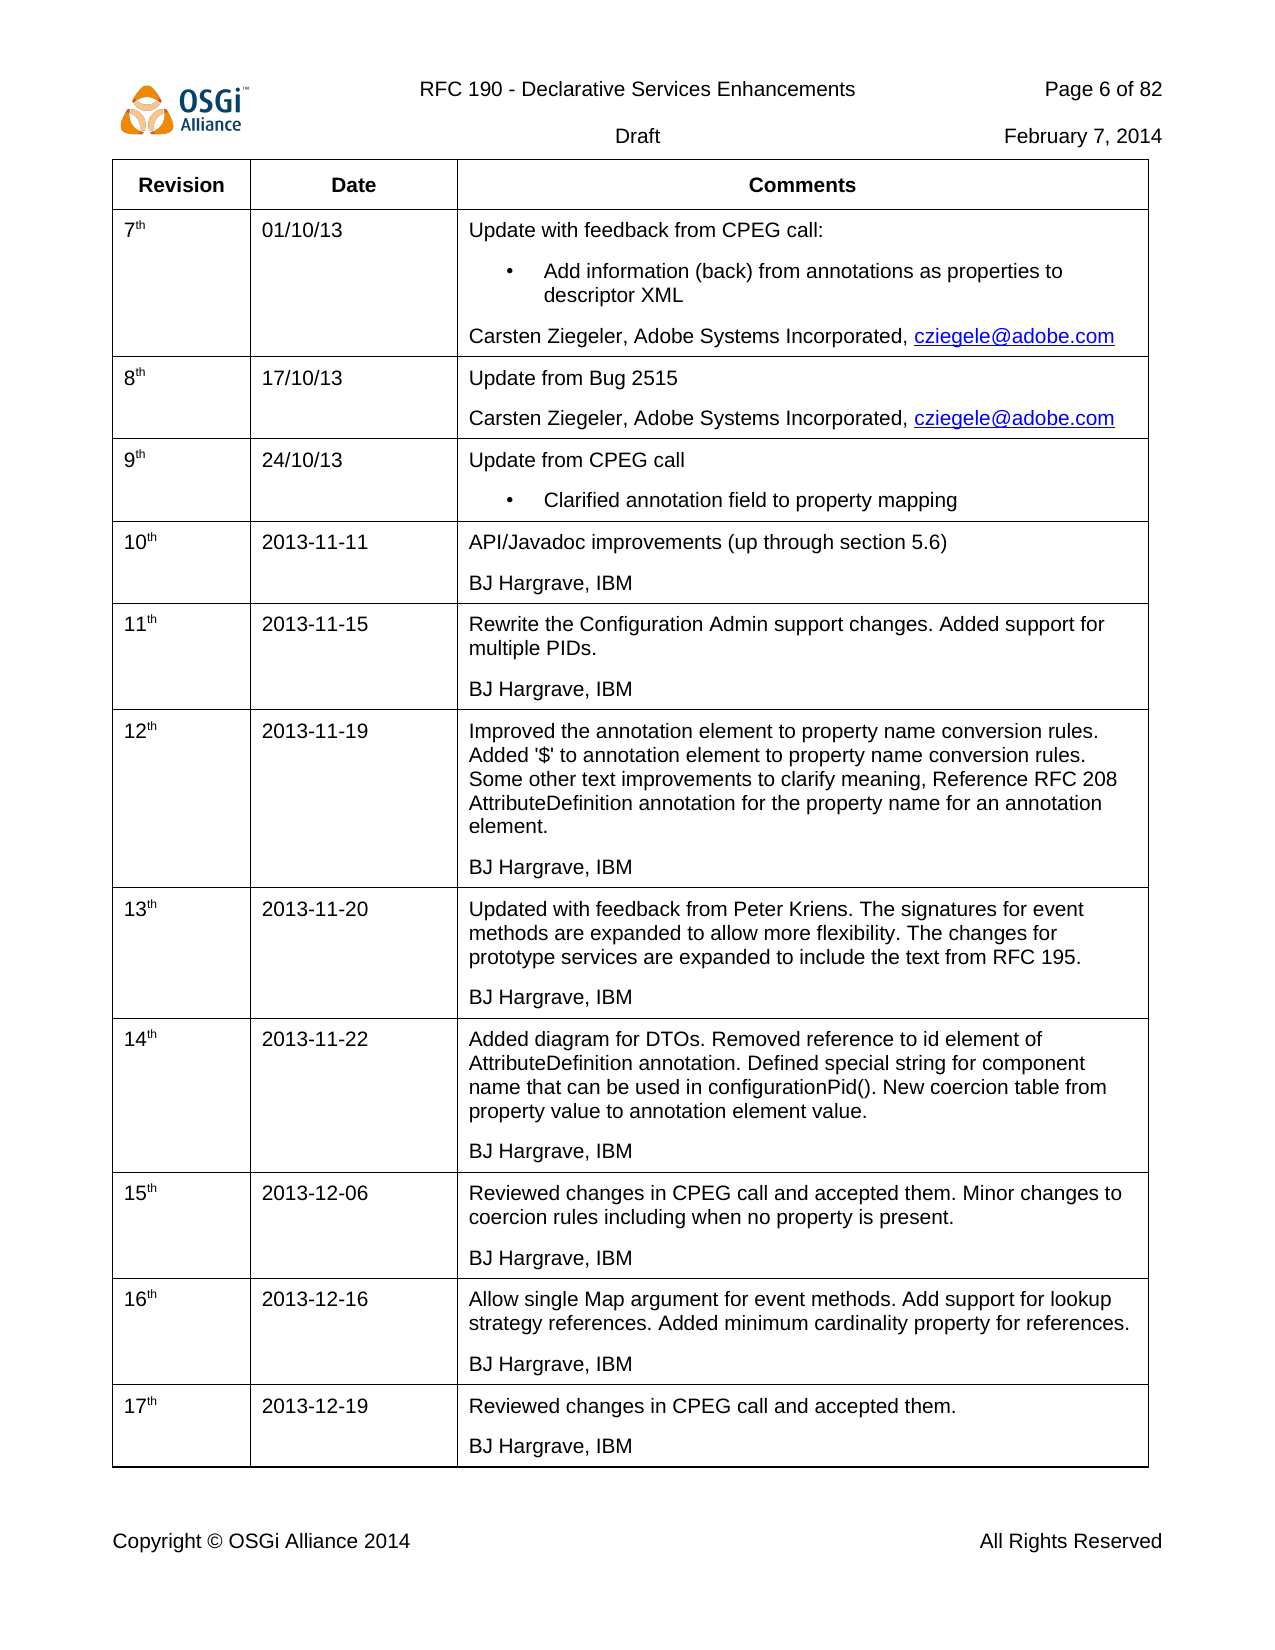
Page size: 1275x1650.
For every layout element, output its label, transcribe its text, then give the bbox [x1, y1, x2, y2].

table_cell Update from Bug 2515 Carsten Ziegeler, Adobe Systems Incorporated, cziegele@adobe.com [458, 357, 1148, 438]
table_cell 13th [113, 888, 250, 1017]
table_header Revision [113, 160, 250, 209]
table_cell 2013-11-11 [251, 522, 457, 603]
table_cell 2013-12-06 [251, 1173, 457, 1278]
table_cell API/Javadoc improvements (up through section 5.6) BJ Hargrave, IBM [458, 522, 1148, 603]
table_cell 11th [113, 604, 250, 709]
table_cell 2013-11-15 [251, 604, 457, 709]
table_cell Reviewed changes in CPEG call and accepted them. Minor changes to coercion rules including when no property is present. BJ Hargrave, IBM [458, 1173, 1148, 1278]
table_cell Added diagram for DTOs. Removed reference to id element of AttributeDefinition annotation. Defined special string for component name that can be used in configurationPid(). New coercion table from property value to annotation element value. BJ Hargrave, IBM [458, 1019, 1148, 1172]
table_cell 2013-11-20 [251, 888, 457, 1017]
table_cell 2013-12-16 [251, 1279, 457, 1384]
table_header Date [251, 160, 457, 209]
table_cell Updated with feedback from Peter Kriens. The signatures for event methods are expanded to allow more flexibility. The changes for prototype services are expanded to include the text from RFC 195. BJ Hargrave, IBM [458, 888, 1148, 1017]
table_cell 17th [113, 1385, 250, 1466]
picture [113, 78, 257, 142]
table_cell Update with feedback from CPEG call: Add information (back) from annotations as properties to descriptor XML Carsten Ziegeler, Adobe Systems Incorporated, cziegele@adobe.com [458, 210, 1148, 356]
table_cell Reviewed changes in CPEG call and accepted them. BJ Hargrave, IBM [458, 1385, 1148, 1466]
table_cell 9th [113, 439, 250, 521]
table_cell 2013-11-19 [251, 710, 457, 887]
table_cell 16th [113, 1279, 250, 1384]
table_cell 12th [113, 710, 250, 887]
table_header Comments [458, 160, 1148, 209]
table_cell 14th [113, 1019, 250, 1172]
table_cell 01/10/13 [251, 210, 457, 356]
table_cell 15th [113, 1173, 250, 1278]
table_cell Rewrite the Configuration Admin support changes. Added support for multiple PIDs. BJ Hargrave, IBM [458, 604, 1148, 709]
table_cell Improved the annotation element to property name conversion rules. Added '$' to annotation element to property name conversion rules. Some other text improvements to clarify meaning, Reference RFC 208 AttributeDefinition annotation for the property name for an annotation element. BJ Hargrave, IBM [458, 710, 1148, 887]
table_cell 8th [113, 357, 250, 438]
table_cell Update from CPEG call Clarified annotation field to property mapping [458, 439, 1148, 521]
table_cell 2013-12-19 [251, 1385, 457, 1466]
table_cell 17/10/13 [251, 357, 457, 438]
table_cell Allow single Map argument for event methods. Add support for lookup strategy references. Added minimum cardinality property for references. BJ Hargrave, IBM [458, 1279, 1148, 1384]
table_cell 2013-11-22 [251, 1019, 457, 1172]
table_cell 24/10/13 [251, 439, 457, 521]
table_cell 7th [113, 210, 250, 356]
table_cell 10th [113, 522, 250, 603]
